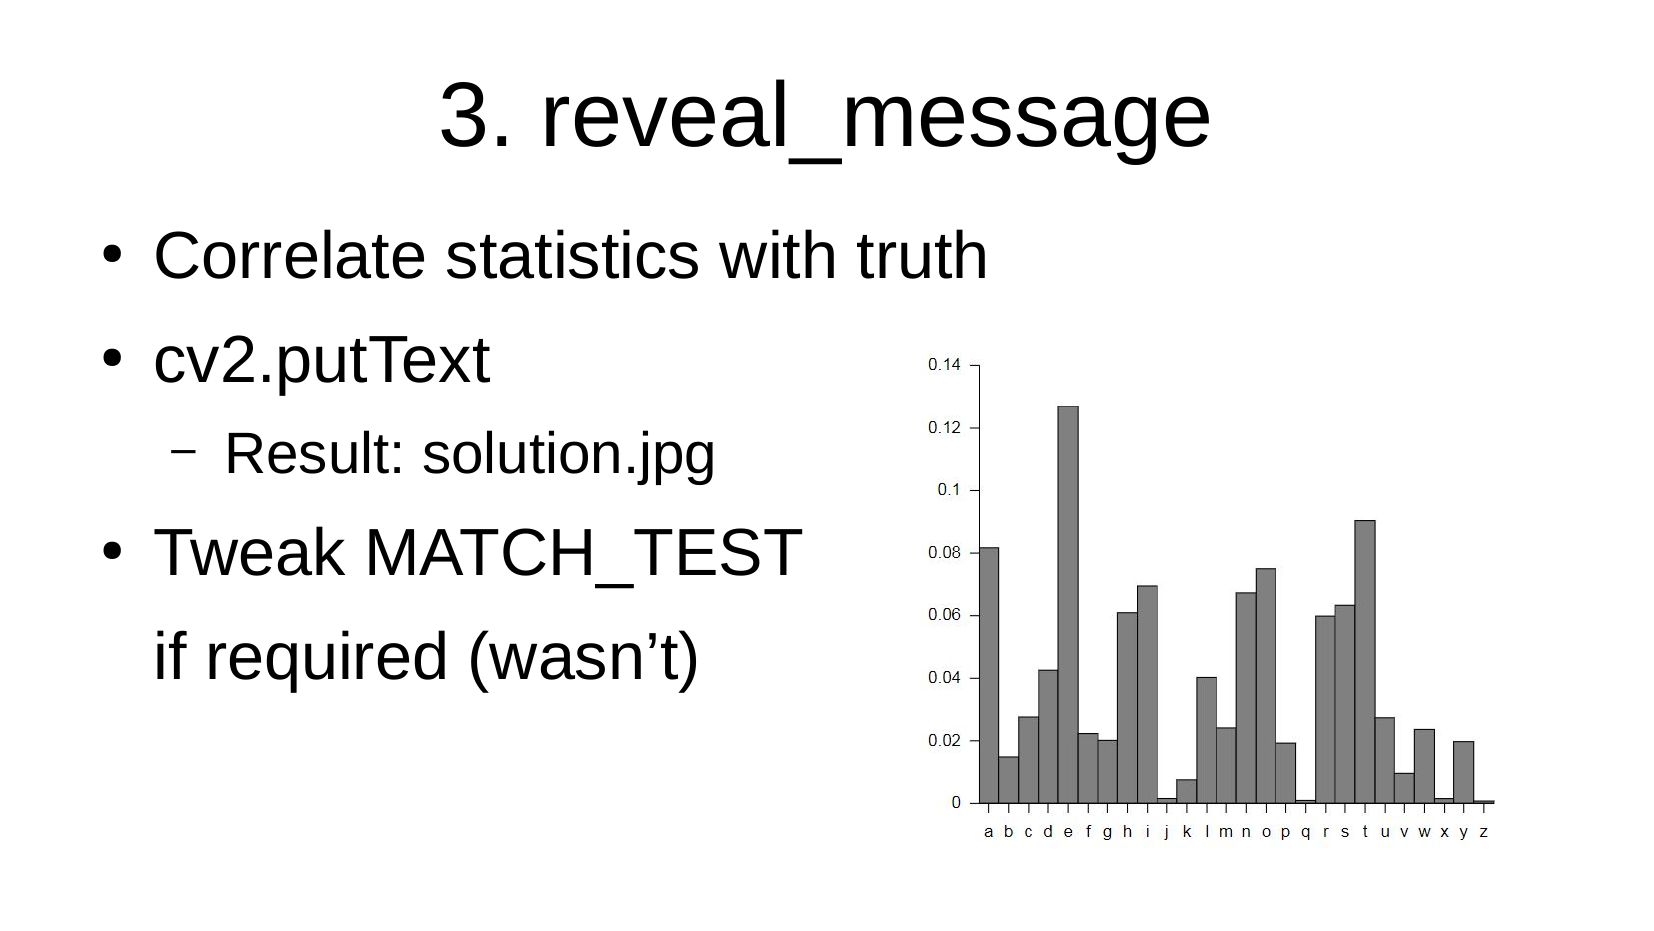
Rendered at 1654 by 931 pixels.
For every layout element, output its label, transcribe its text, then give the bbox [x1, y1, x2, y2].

title 3. reveal_message [82, 37, 1571, 193]
list Correlate statistics with truth cv2.putText Result: solution.jpg Tweak MATCH_TEST if required (wasn’t) [82, 217, 1571, 758]
picture [921, 343, 1512, 851]
